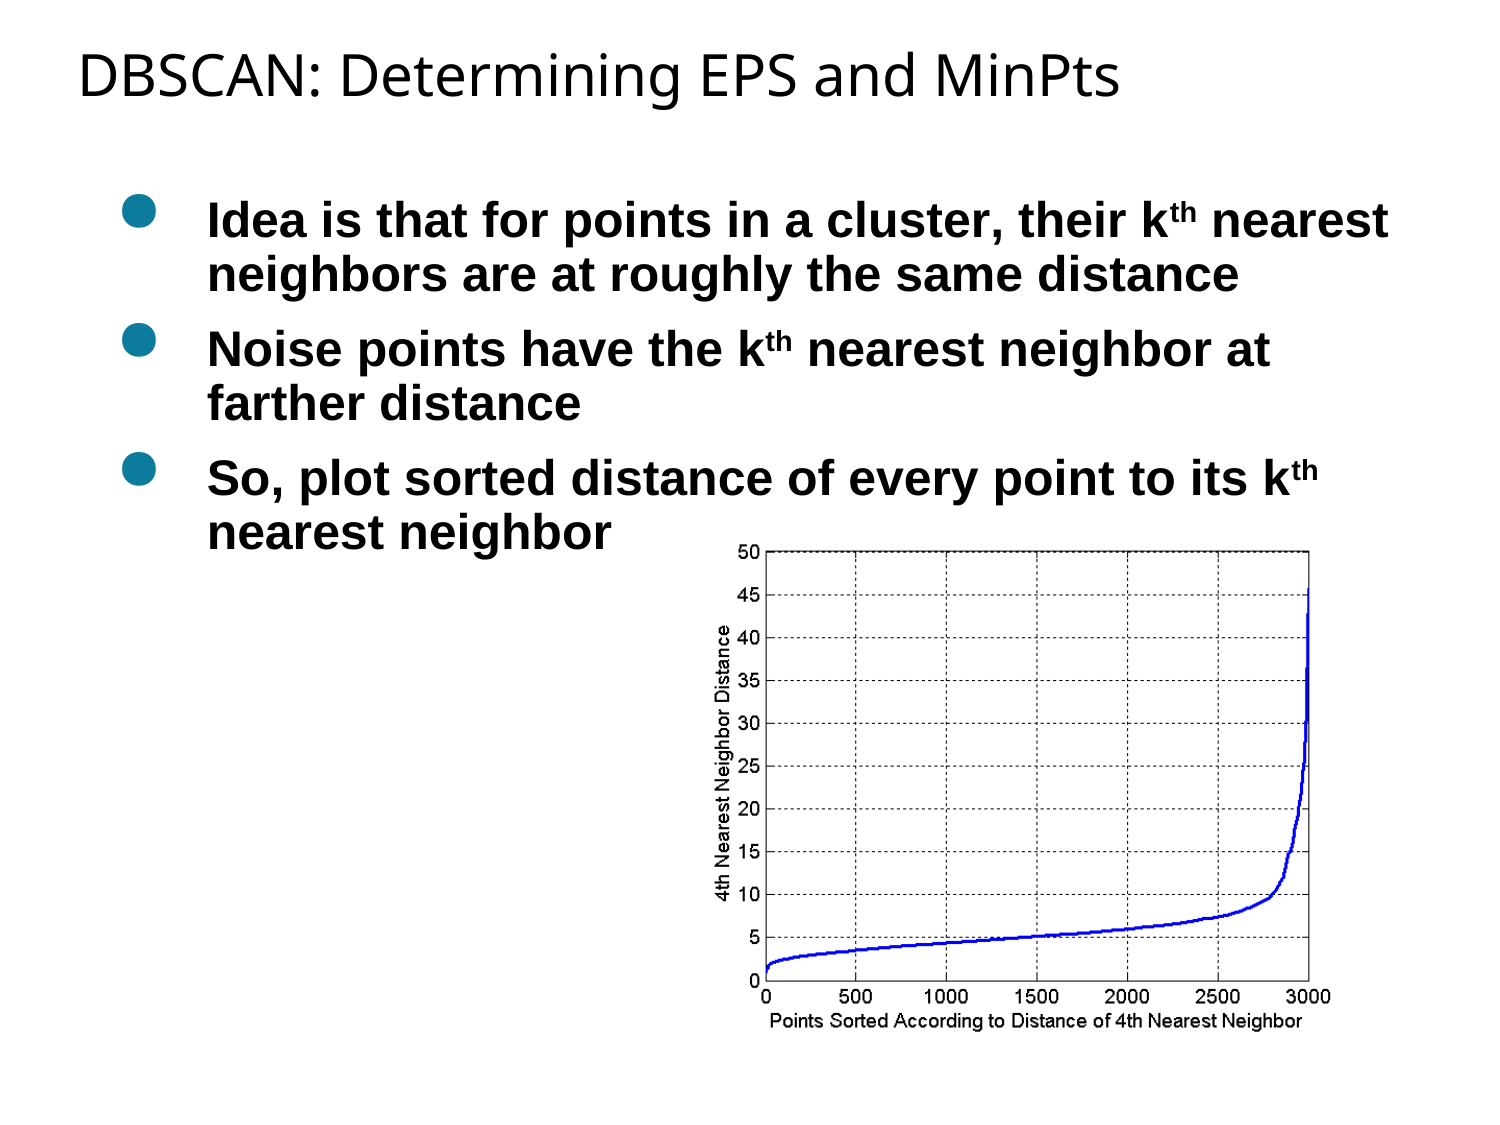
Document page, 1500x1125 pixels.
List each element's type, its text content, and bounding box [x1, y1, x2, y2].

text_box DBSCAN: Determining EPS and MinPts [62, 24, 1421, 116]
picture [675, 512, 1375, 1038]
text_box Idea is that for points in a cluster, their kth nearest neighbors are at roughly the same distance Noise points have the kth nearest neighbor at farther distance So, plot sorted distance of every point to its kth nearest neighbor [104, 187, 1418, 1038]
